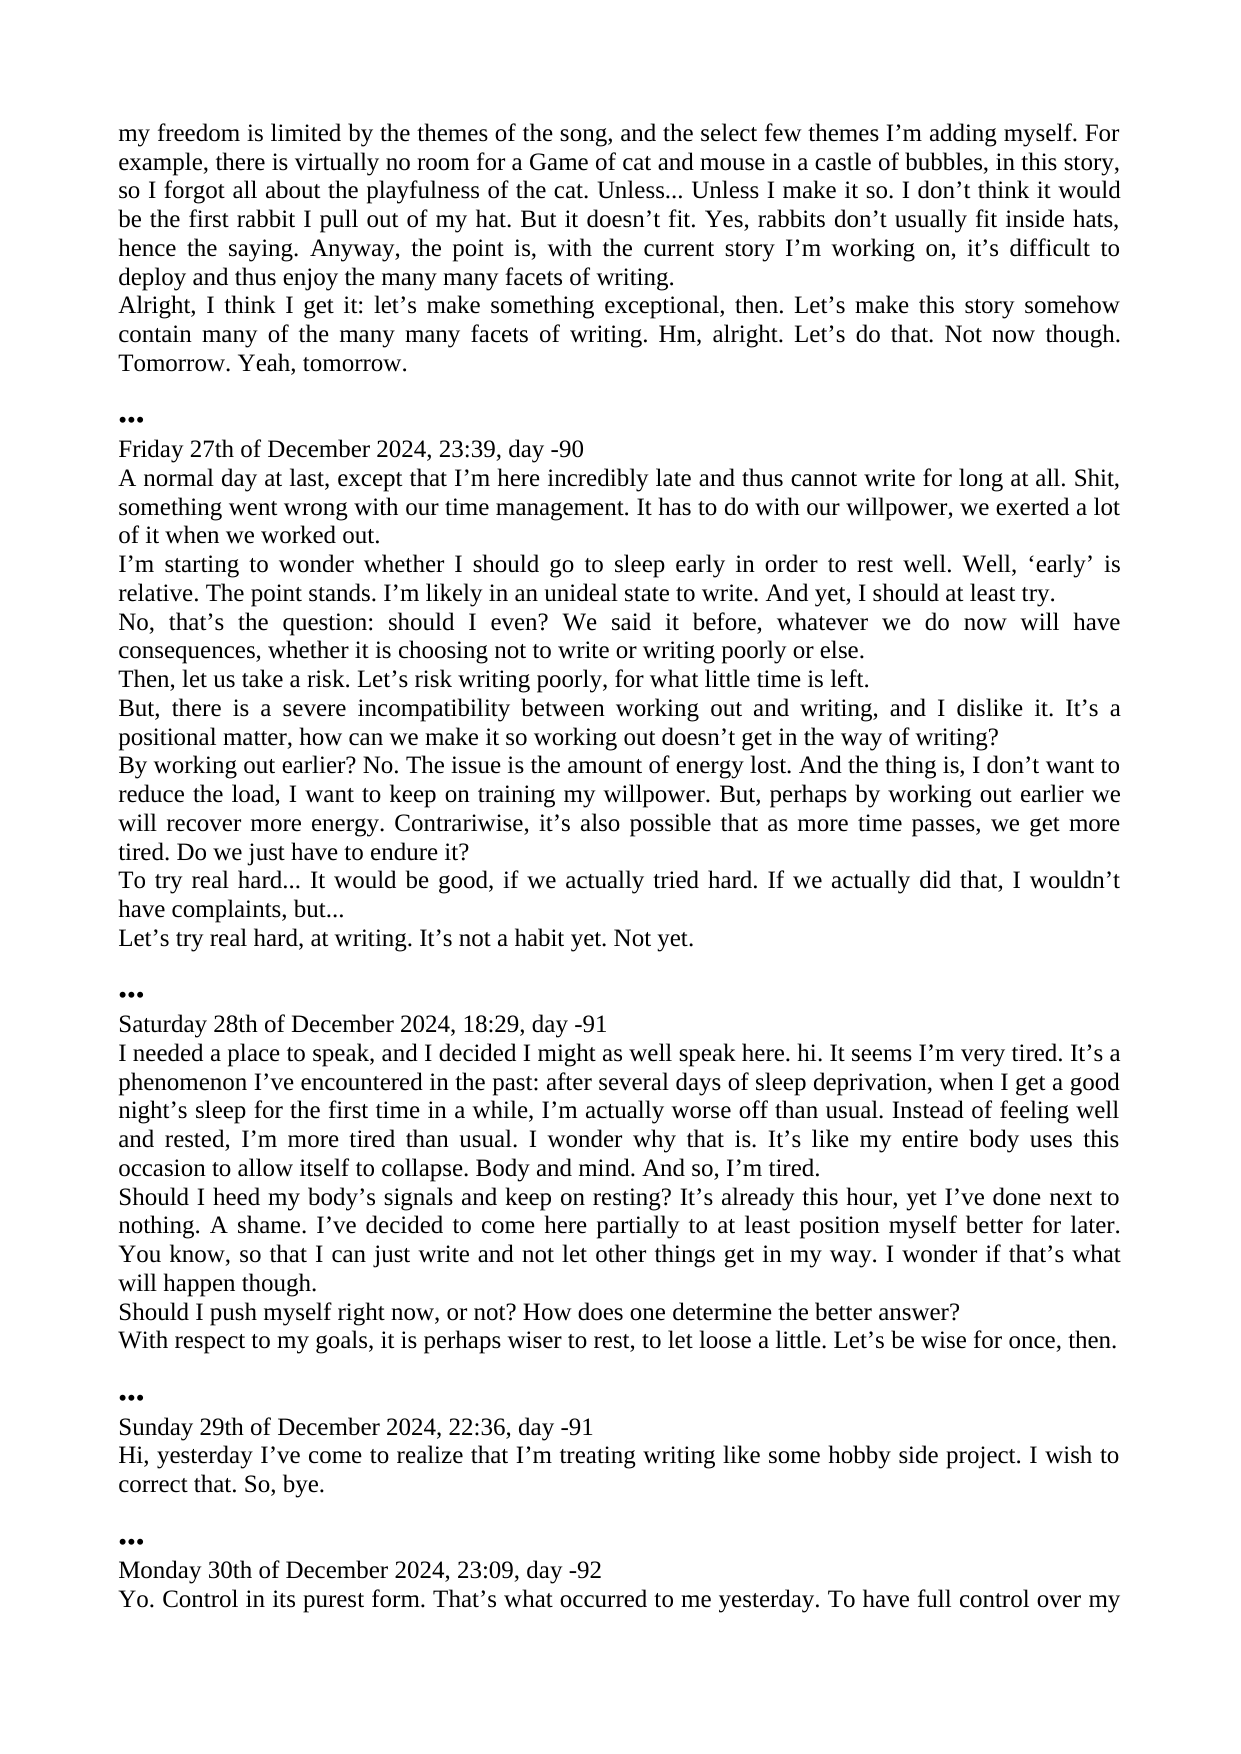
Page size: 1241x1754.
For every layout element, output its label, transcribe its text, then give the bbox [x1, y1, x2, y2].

text Should I push myself right now, or not? How does one determine the better answer? [118, 1297, 1122, 1326]
text my freedom is limited by the themes of the song, and the select few themes I’m adding myself. For example, there is virtually no room for a Game of cat and mouse in a castle of bubbles, in this story, so I forgot all about the playfulness of the cat. Unless... Unless I make it so. I don’t think it would be the first rabbit I pull out of my hat. But it doesn’t fit. Yes, rabbits don’t usually fit inside hats, hence the saying. Anyway, the point is, with the current story I’m working on, it’s difficult to deploy and thus enjoy the many many facets of writing. [118, 118, 1122, 291]
text ••• [118, 1527, 1122, 1556]
text To try real hard... It would be good, if we actually tried hard. If we actually did that, I wouldn’t have complaints, but... [118, 866, 1122, 923]
text ••• [118, 1383, 1122, 1412]
text Saturday 28th of December 2024, 18:29, day -91 [118, 1009, 1122, 1038]
text I’m starting to wonder whether I should go to sleep early in order to rest well. Well, ‘early’ is relative. The point stands. I’m likely in an unideal state to write. And yet, I should at least try. [118, 549, 1122, 607]
text Let’s try real hard, at writing. It’s not a habit yet. Not yet. [118, 923, 1122, 952]
text With respect to my goals, it is perhaps wiser to rest, to let loose a little. Let’s be wise for once, then. [118, 1326, 1122, 1354]
text Hi, yesterday I’ve come to realize that I’m treating writing like some hobby side project. I wish to correct that. So, bye. [118, 1441, 1122, 1498]
text ••• [118, 981, 1122, 1009]
text Alright, I think I get it: let’s make something exceptional, then. Let’s make this story somehow contain many of the many many facets of writing. Hm, alright. Let’s do that. Not now though. Tomorrow. Yeah, tomorrow. [118, 291, 1122, 377]
text ••• [118, 406, 1122, 434]
text Sunday 29th of December 2024, 22:36, day -91 [118, 1412, 1122, 1441]
text Yo. Control in its purest form. That’s what occurred to me yesterday. To have full control over my [118, 1584, 1122, 1613]
text Friday 27th of December 2024, 23:39, day -90 [118, 434, 1122, 463]
text Monday 30th of December 2024, 23:09, day -92 [118, 1556, 1122, 1584]
text Should I heed my body’s signals and keep on resting? It’s already this hour, yet I’ve done next to nothing. A shame. I’ve decided to come here partially to at least position myself better for later. You know, so that I can just write and not let other things get in my way. I wonder if that’s what will happen though. [118, 1182, 1122, 1297]
text A normal day at last, except that I’m here incredibly late and thus cannot write for long at all. Shit, something went wrong with our time management. It has to do with our willpower, we exerted a lot of it when we worked out. [118, 463, 1122, 549]
text Then, let us take a risk. Let’s risk writing poorly, for what little time is left. [118, 664, 1122, 693]
text I needed a place to speak, and I decided I might as well speak here. hi. It seems I’m very tired. It’s a phenomenon I’ve encountered in the past: after several days of sleep deprivation, when I get a good night’s sleep for the first time in a while, I’m actually worse off than usual. Instead of feeling well and rested, I’m more tired than usual. I wonder why that is. It’s like my entire body uses this occasion to allow itself to collapse. Body and mind. And so, I’m tired. [118, 1038, 1122, 1182]
text But, there is a severe incompatibility between working out and writing, and I dislike it. It’s a positional matter, how can we make it so working out doesn’t get in the way of writing? [118, 693, 1122, 751]
text No, that’s the question: should I even? We said it before, whatever we do now will have consequences, whether it is choosing not to write or writing poorly or else. [118, 607, 1122, 664]
text By working out earlier? No. The issue is the amount of energy lost. And the thing is, I don’t want to reduce the load, I want to keep on training my willpower. But, perhaps by working out earlier we will recover more energy. Contrariwise, it’s also possible that as more time passes, we get more tired. Do we just have to endure it? [118, 751, 1122, 866]
